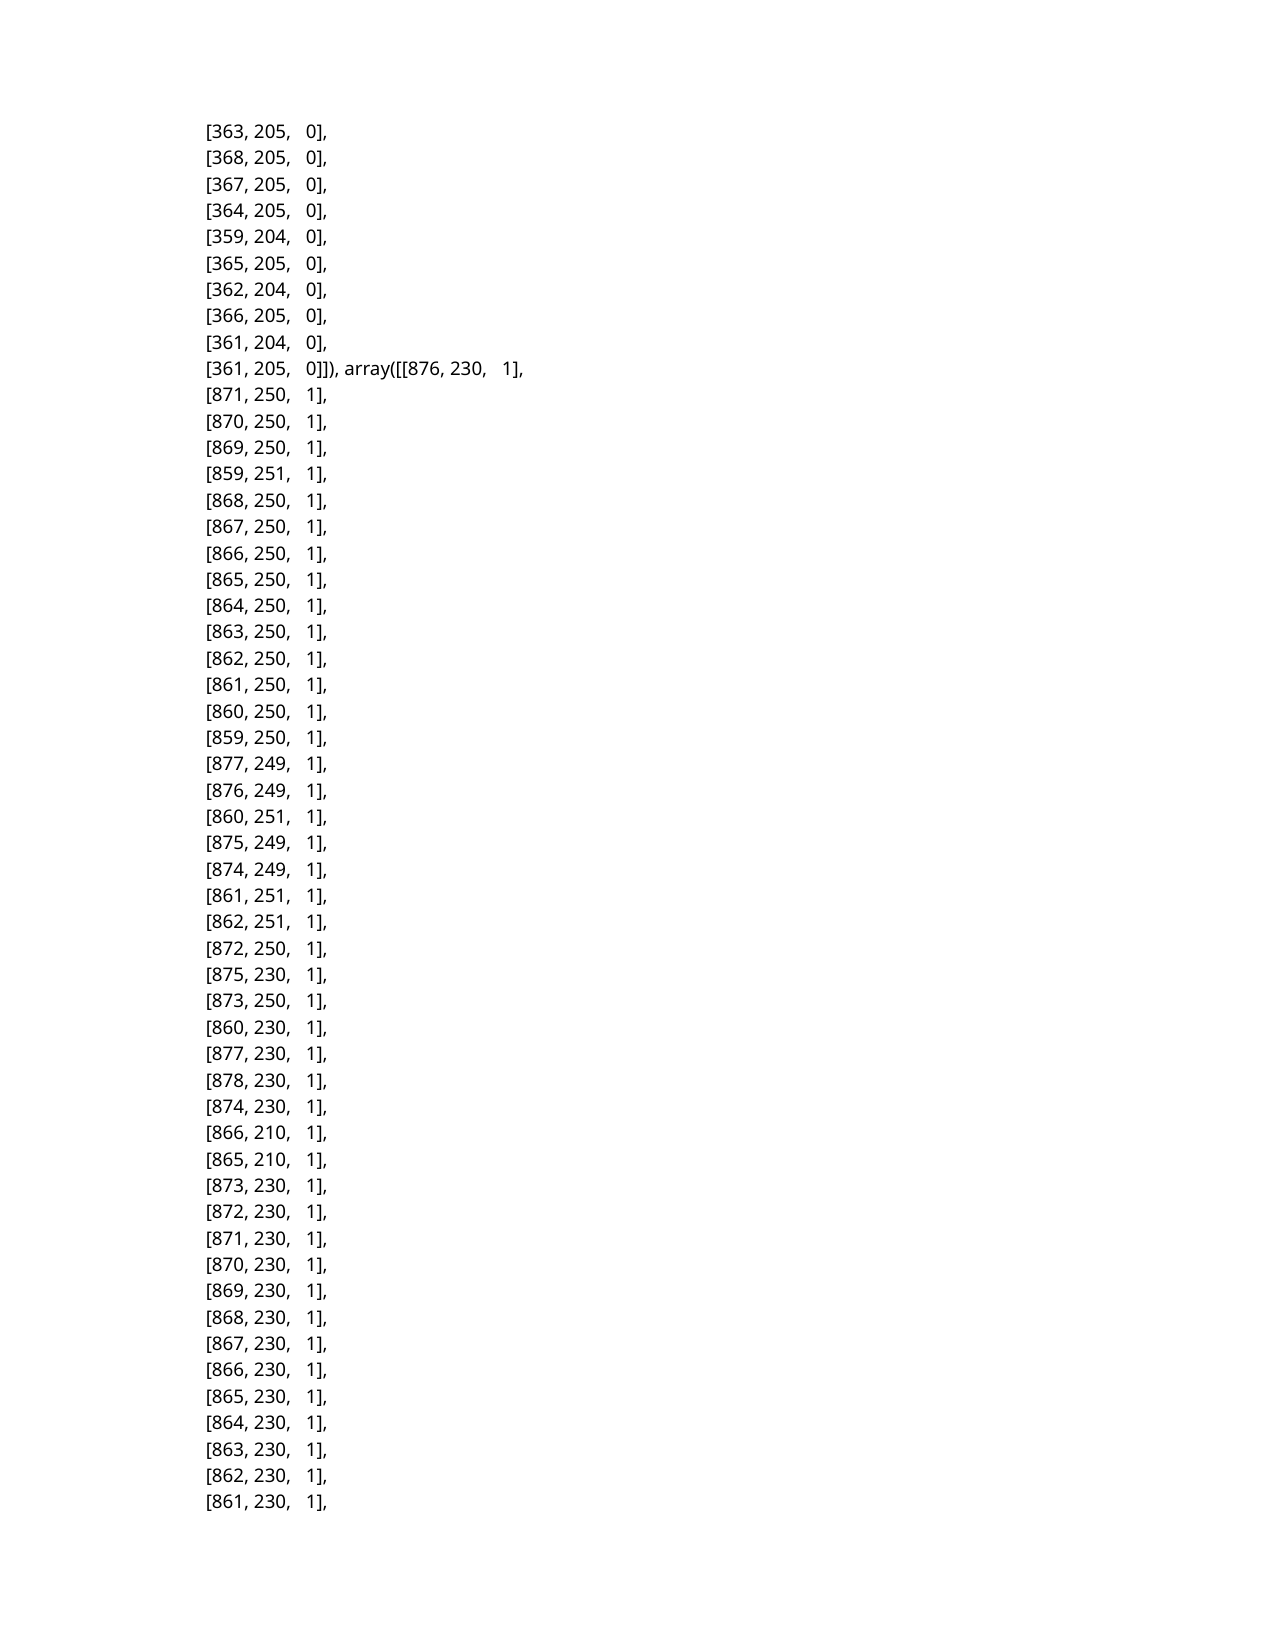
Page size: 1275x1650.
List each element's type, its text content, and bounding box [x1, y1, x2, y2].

text [866, 250, 1], [118, 540, 1157, 566]
text [368, 205, 0], [118, 144, 1157, 171]
text [868, 250, 1], [118, 487, 1157, 513]
text [864, 230, 1], [118, 1409, 1157, 1436]
text [876, 249, 1], [118, 777, 1157, 803]
text [871, 250, 1], [118, 382, 1157, 408]
text [868, 230, 1], [118, 1304, 1157, 1330]
text [877, 230, 1], [118, 1041, 1157, 1067]
text [867, 230, 1], [118, 1330, 1157, 1357]
text [875, 249, 1], [118, 830, 1157, 856]
text [859, 251, 1], [118, 461, 1157, 487]
text [861, 230, 1], [118, 1488, 1157, 1515]
text [865, 230, 1], [118, 1383, 1157, 1409]
text [361, 204, 0], [118, 329, 1157, 355]
text [366, 205, 0], [118, 303, 1157, 329]
text [361, 205, 0]]), array([[876, 230, 1], [118, 355, 1157, 382]
text [871, 230, 1], [118, 1225, 1157, 1251]
text [867, 250, 1], [118, 513, 1157, 540]
text [862, 250, 1], [118, 645, 1157, 672]
text [860, 230, 1], [118, 1014, 1157, 1041]
text [365, 205, 0], [118, 250, 1157, 276]
text [878, 230, 1], [118, 1067, 1157, 1093]
text [863, 250, 1], [118, 619, 1157, 645]
text [870, 250, 1], [118, 408, 1157, 434]
text [364, 205, 0], [118, 197, 1157, 223]
text [877, 249, 1], [118, 751, 1157, 777]
text [869, 250, 1], [118, 434, 1157, 461]
text [362, 204, 0], [118, 276, 1157, 303]
text [866, 230, 1], [118, 1357, 1157, 1383]
text [873, 250, 1], [118, 988, 1157, 1014]
text [367, 205, 0], [118, 171, 1157, 197]
text [872, 230, 1], [118, 1199, 1157, 1225]
text [874, 249, 1], [118, 856, 1157, 882]
text [872, 250, 1], [118, 935, 1157, 961]
text [866, 210, 1], [118, 1119, 1157, 1146]
text [865, 210, 1], [118, 1146, 1157, 1172]
text [860, 250, 1], [118, 698, 1157, 724]
text [359, 204, 0], [118, 223, 1157, 250]
text [862, 230, 1], [118, 1462, 1157, 1488]
text [859, 250, 1], [118, 724, 1157, 751]
text [864, 250, 1], [118, 592, 1157, 619]
text [869, 230, 1], [118, 1278, 1157, 1304]
text [860, 251, 1], [118, 803, 1157, 830]
text [863, 230, 1], [118, 1436, 1157, 1462]
text [870, 230, 1], [118, 1251, 1157, 1278]
text [861, 251, 1], [118, 882, 1157, 909]
text [865, 250, 1], [118, 566, 1157, 592]
text [861, 250, 1], [118, 672, 1157, 698]
text [875, 230, 1], [118, 961, 1157, 988]
text [874, 230, 1], [118, 1093, 1157, 1119]
text [363, 205, 0], [118, 118, 1157, 144]
text [873, 230, 1], [118, 1172, 1157, 1199]
text [862, 251, 1], [118, 909, 1157, 935]
